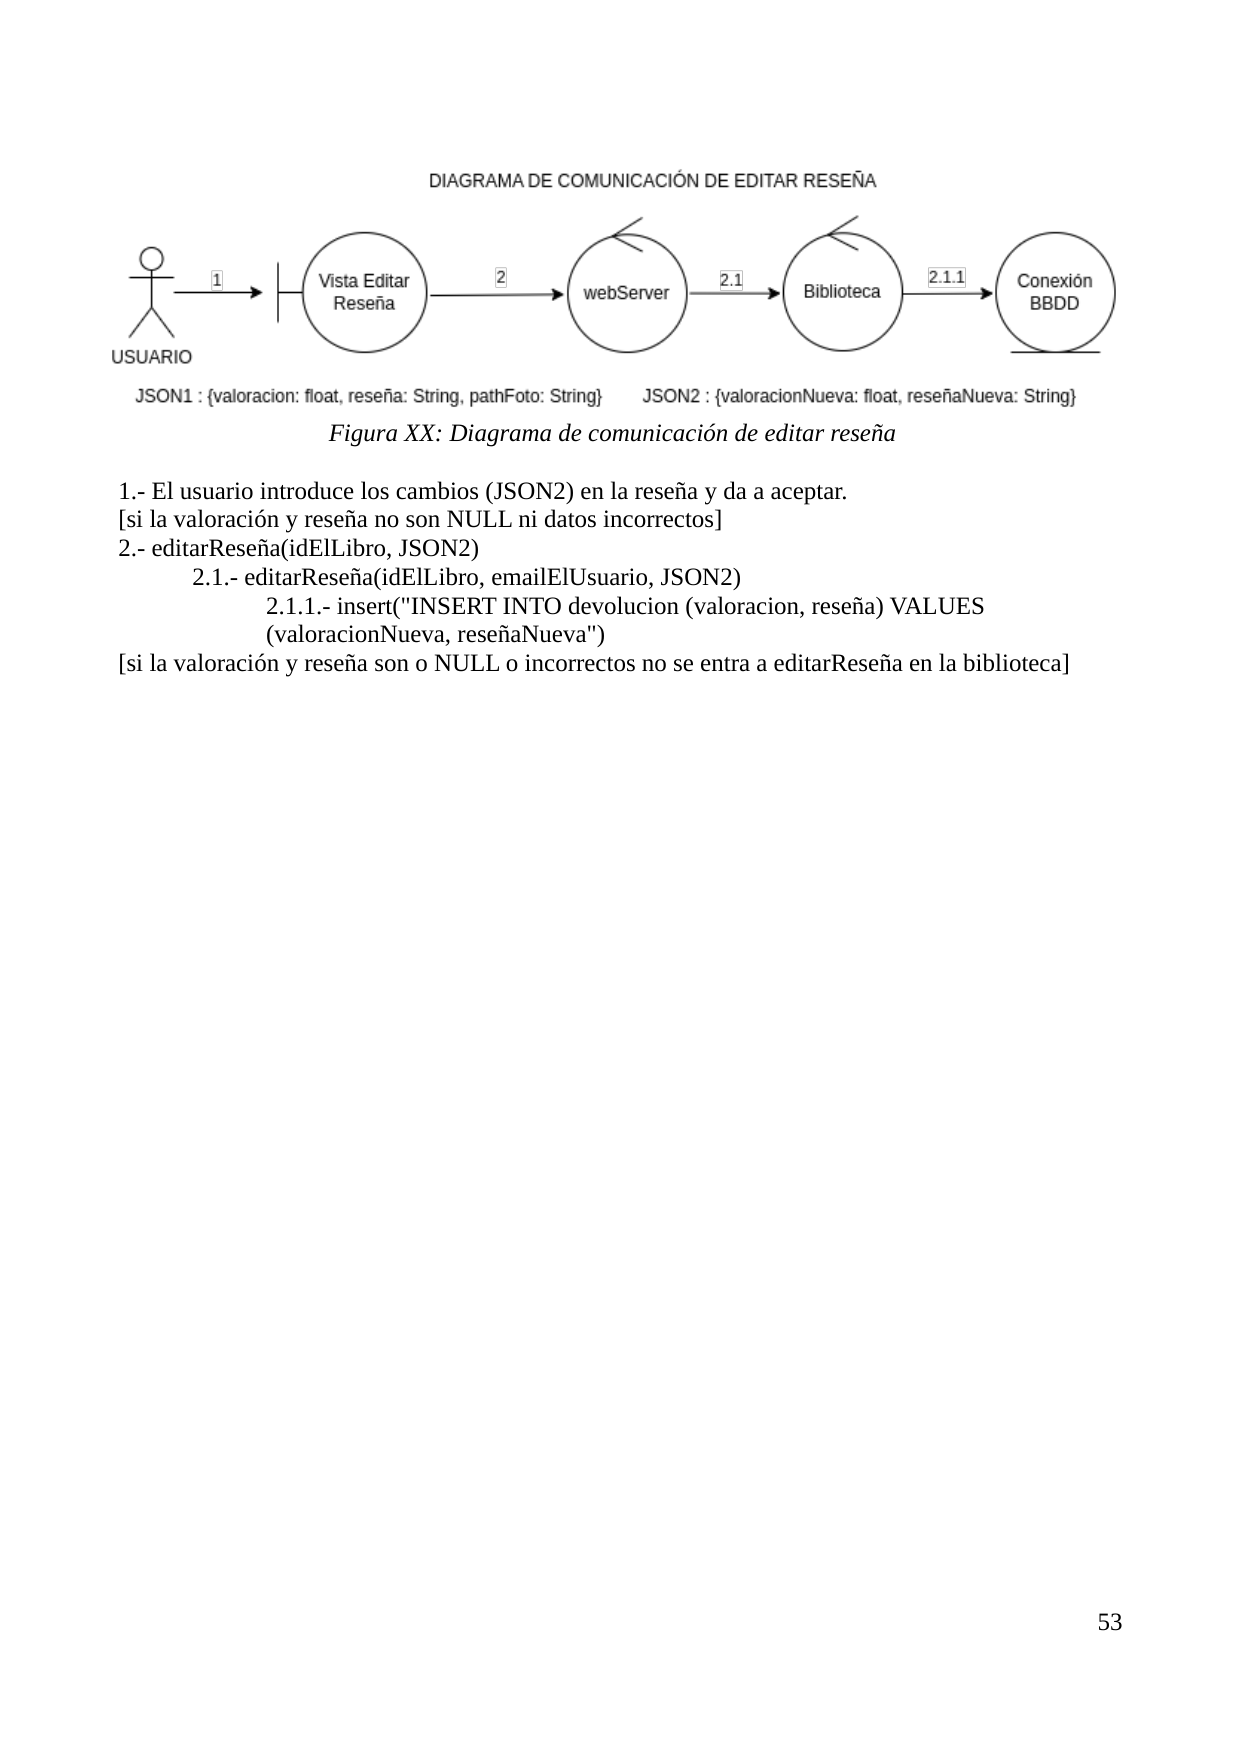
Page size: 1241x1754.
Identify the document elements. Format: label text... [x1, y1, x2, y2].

text Figura XX: Diagrama de comunicación de editar reseña [83, 419, 1144, 447]
text [si la valoración y reseña no son NULL ni datos incorrectos] [118, 504, 1122, 533]
picture [111, 160, 1116, 419]
text 2.- editarReseña(idElLibro, JSON2) [118, 533, 1122, 562]
text [si la valoración y reseña son o NULL o incorrectos no se entra a editarReseña en la biblioteca] [118, 648, 1122, 677]
text 1.- El usuario introduce los cambios (JSON2) en la reseña y da a aceptar. [118, 476, 1122, 504]
text 2.1.- editarReseña(idElLibro, emailElUsuario, JSON2) [118, 562, 1122, 591]
text 2.1.1.- insert("INSERT INTO devolucion (valoracion, reseña) VALUES (valoracionNueva, reseñaNueva") [118, 591, 1122, 648]
